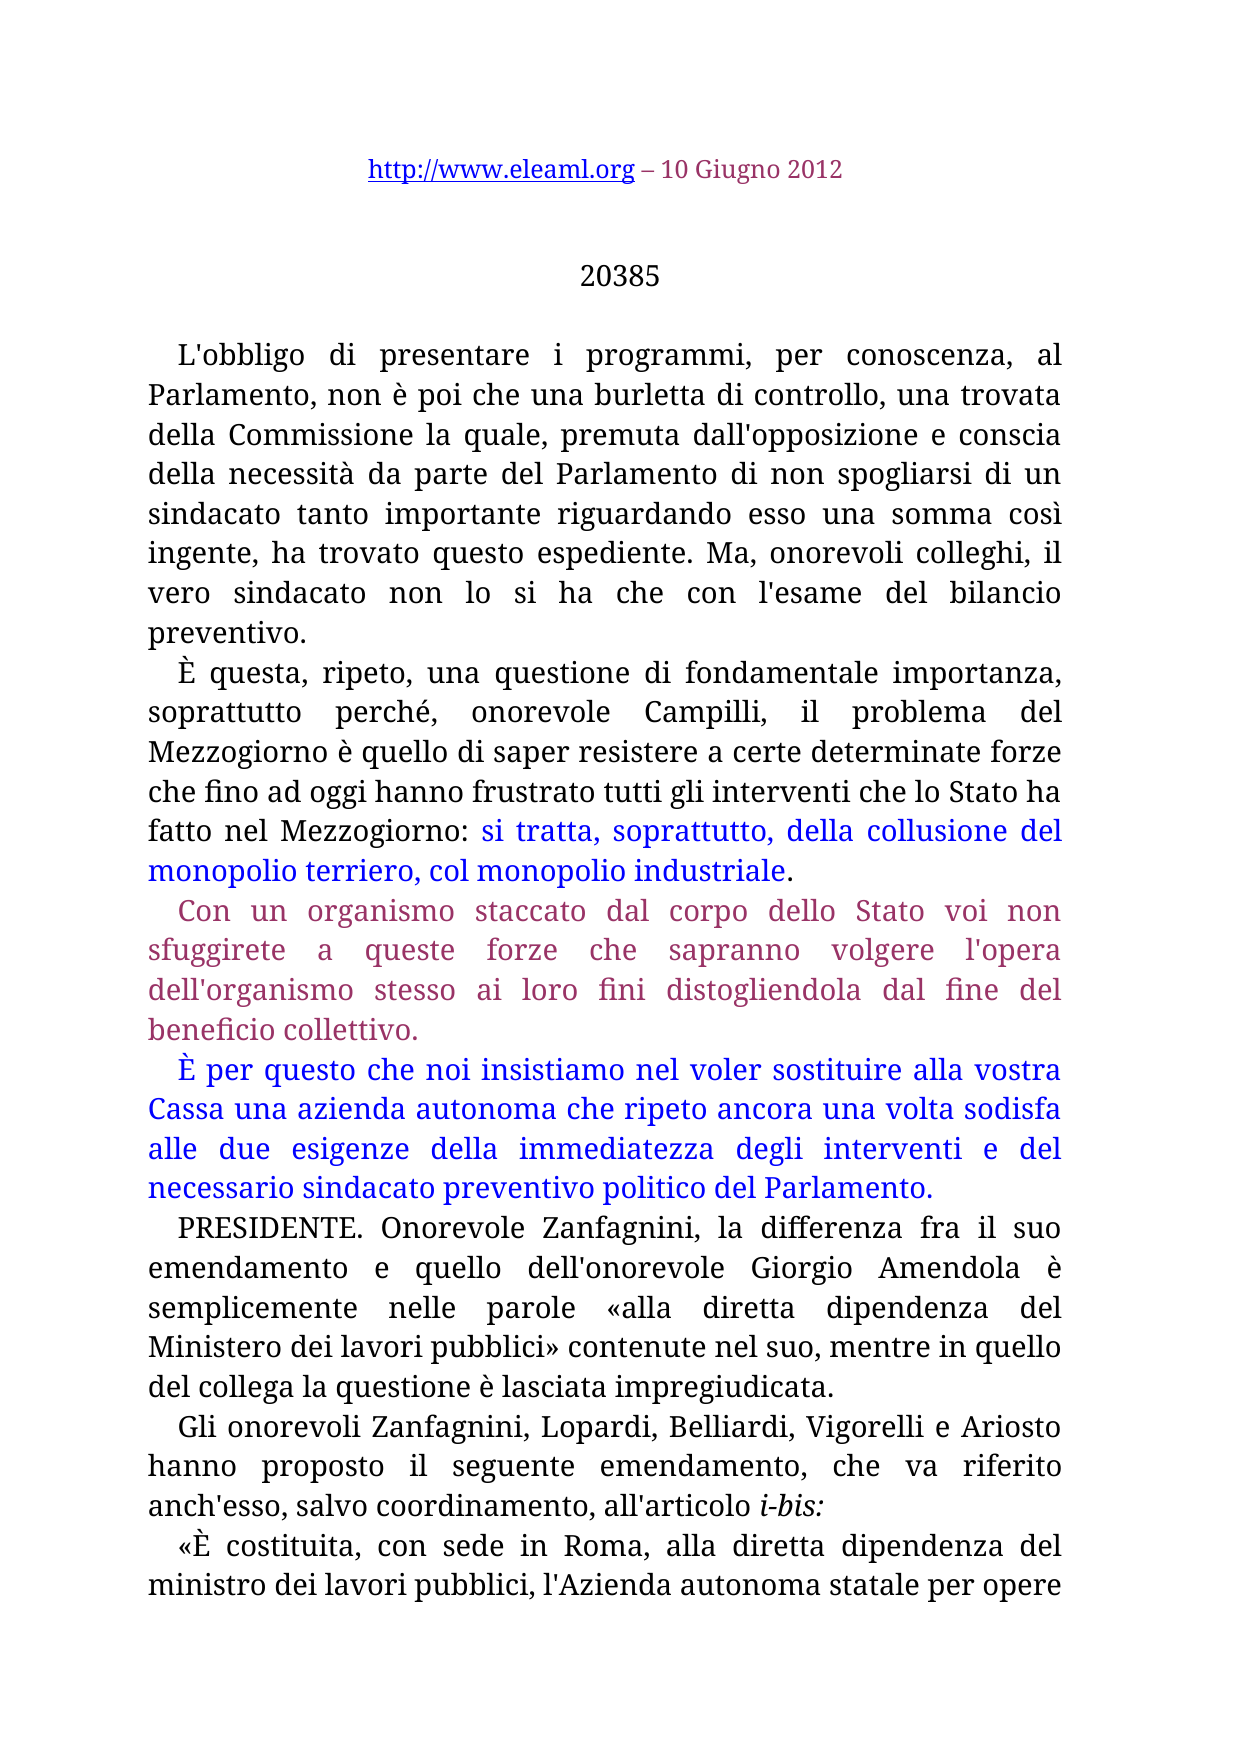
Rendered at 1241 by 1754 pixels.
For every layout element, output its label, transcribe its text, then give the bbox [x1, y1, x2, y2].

text 20385 [148, 255, 1063, 295]
text PRESIDENTE. Onorevole Zanfagnini, la differenza fra il suo emendamento e quello dell'onorevole Giorgio Amendola è semplicemente nelle parole «alla diretta dipendenza del Ministero dei lavori pubblici» contenute nel suo, mentre in quello del collega la questione è lasciata impregiudicata. [148, 1207, 1063, 1406]
text È questa, ripeto, una questione di fondamentale importanza, soprattutto perché, onorevole Campilli, il problema del Mezzogiorno è quello di saper resistere a certe determinate forze che fino ad oggi hanno frustrato tutti gli interventi che lo Stato ha fatto nel Mezzogiorno: si tratta, soprattutto, della collusione del monopolio terriero, col monopolio industriale. [148, 652, 1063, 890]
text Gli onorevoli Zanfagnini, Lopardi, Belliardi, Vigorelli e Ariosto hanno proposto il seguente emendamento, che va riferito anch'esso, salvo coordinamento, all'articolo i-bis: [148, 1406, 1063, 1525]
text L'obbligo di presentare i programmi, per conoscenza, al Parlamento, non è poi che una burletta di controllo, una trovata della Commissione la quale, premuta dall'opposizione e conscia della necessità da parte del Parlamento di non spogliarsi di un sindacato tanto importante riguardando esso una somma così ingente, ha trovato questo espediente. Ma, onorevoli colleghi, il vero sindacato non lo si ha che con l'esame del bilancio preventivo. [148, 334, 1063, 652]
text «È costituita, con sede in Roma, alla diretta dipendenza del ministro dei lavori pubblici, l'Azienda autonoma statale per opere [148, 1525, 1063, 1604]
text È per questo che noi insistiamo nel voler sostituire alla vostra Cassa una azienda autonoma che ripeto ancora una volta sodisfa alle due esigenze della immediatezza degli interventi e del necessario sindacato preventivo politico del Parlamento. [148, 1049, 1063, 1207]
text Con un organismo staccato dal corpo dello Stato voi non sfuggirete a queste forze che sapranno volgere l'opera dell'organismo stesso ai loro fini distogliendola dal fine del beneficio collettivo. [148, 890, 1063, 1049]
